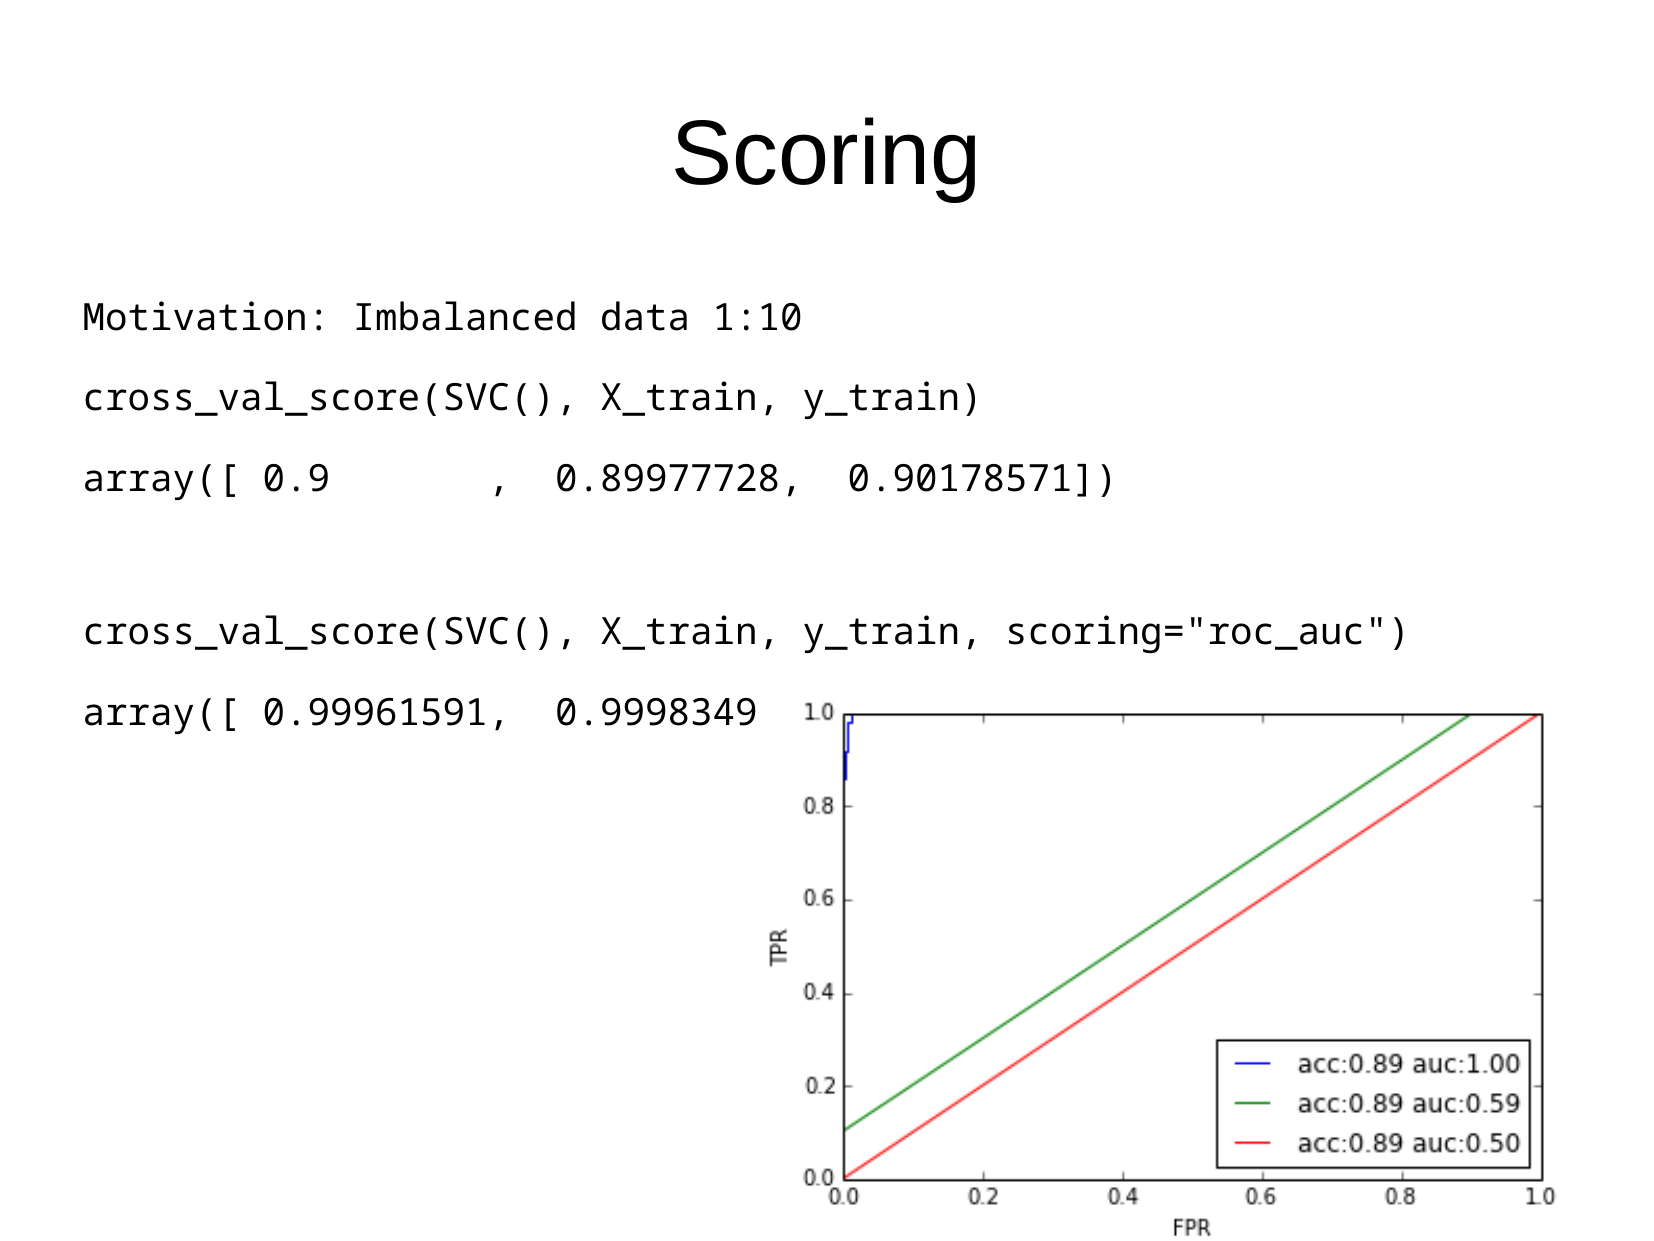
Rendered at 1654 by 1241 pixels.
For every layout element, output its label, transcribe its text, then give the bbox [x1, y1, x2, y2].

list Motivation: Imbalanced data 1:10 cross_val_score(SVC(), X_train, y_train) array([ 0.9 , 0.89977728, 0.90178571]) cross_val_score(SVC(), X_train, y_train, scoring="roc_auc") array([ 0.99961591, 0.99983498, 0.99966247]) [82, 290, 1571, 1010]
picture [758, 689, 1571, 1241]
title Scoring [82, 49, 1571, 257]
